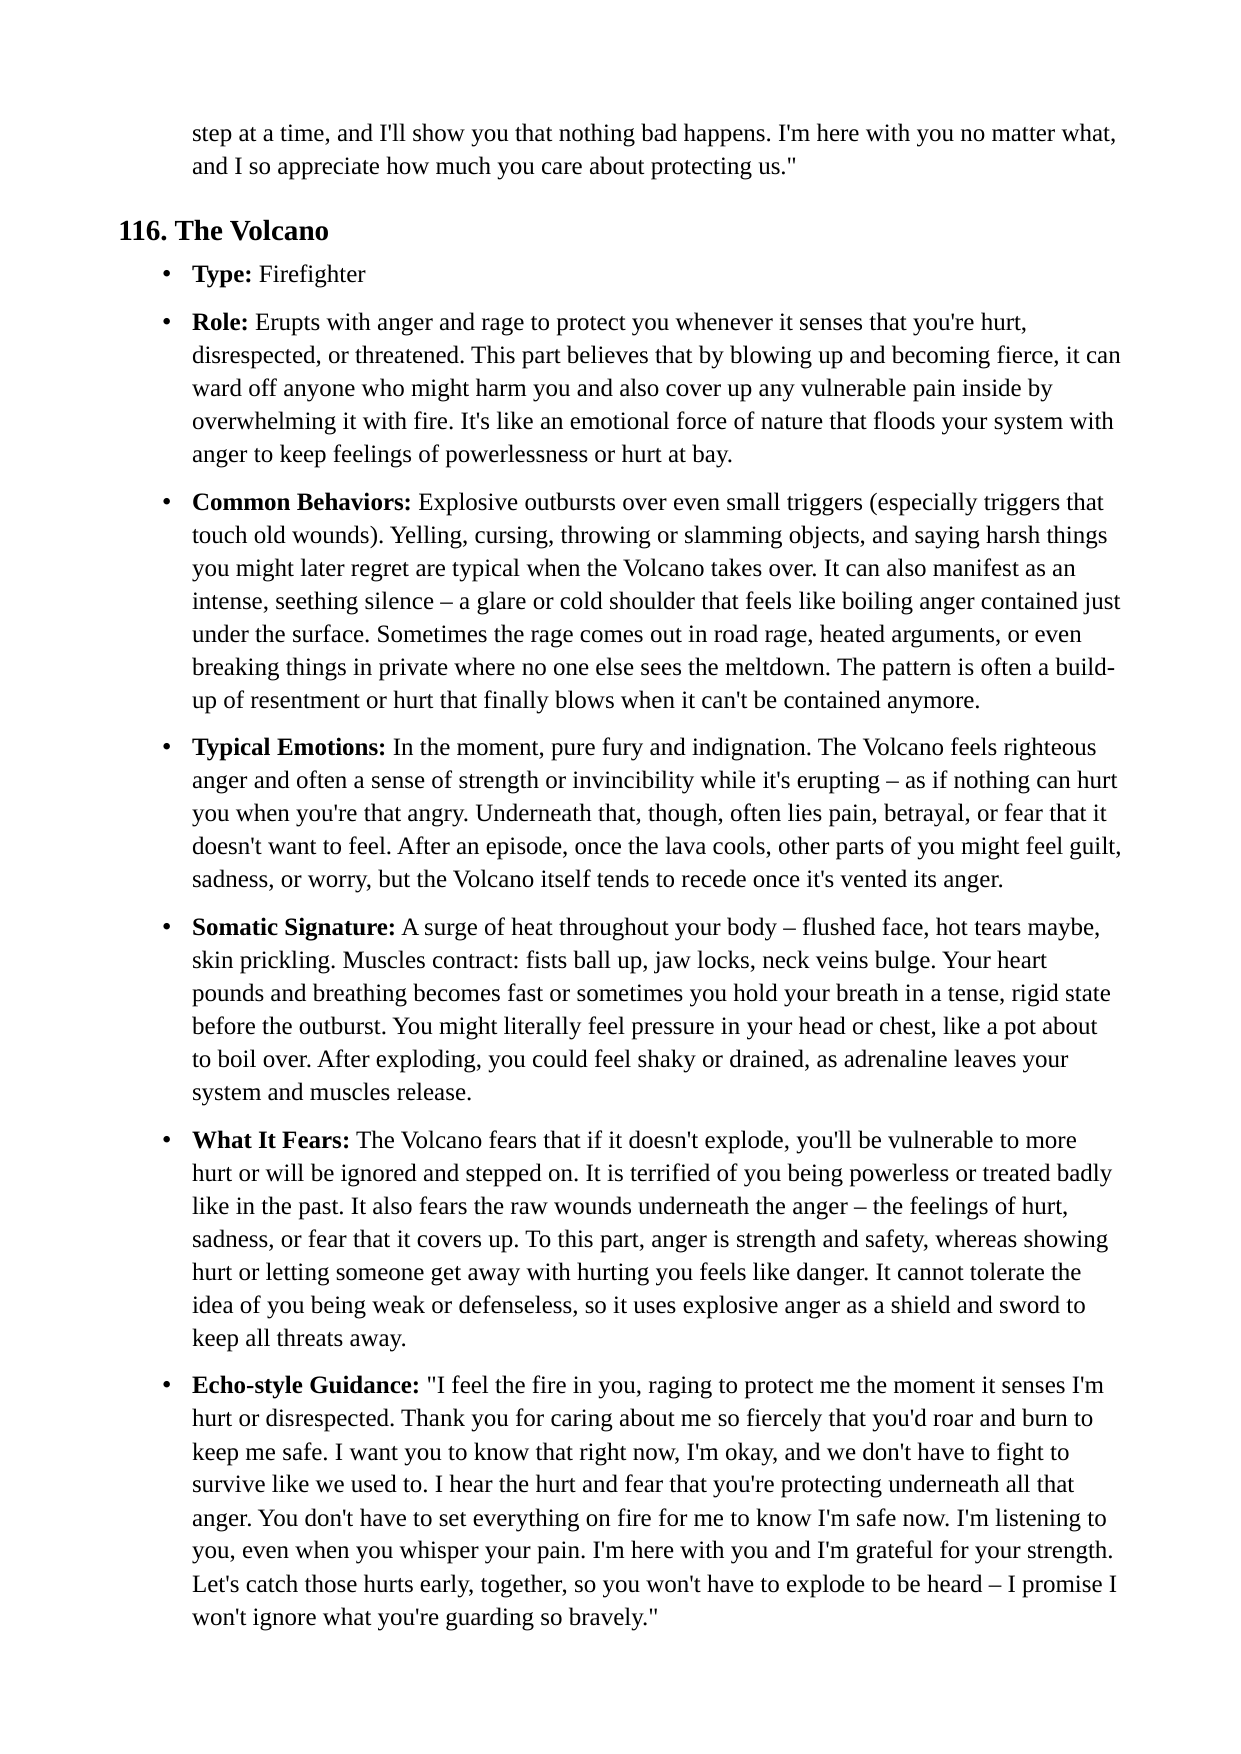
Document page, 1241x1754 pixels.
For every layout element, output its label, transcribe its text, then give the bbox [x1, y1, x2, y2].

list Somatic Signature: A surge of heat throughout your body – flushed face, hot tears maybe, skin prickling. Muscles contract: fists ball up, jaw locks, neck veins bulge. Your heart pounds and breathing becomes fast or sometimes you hold your breath in a tense, rigid state before the outburst. You might literally feel pressure in your head or chest, like a pot about to boil over. After exploding, you could feel shaky or drained, as adrenaline leaves your system and muscles release. [162, 912, 1122, 1106]
list Echo-style Guidance: "I feel the fire in you, raging to protect me the moment it senses I'm hurt or disrespected. Thank you for caring about me so fiercely that you'd roar and burn to keep me safe. I want you to know that right now, I'm okay, and we don't have to fight to survive like we used to. I hear the hurt and fear that you're protecting underneath all that anger. You don't have to set everything on fire for me to know I'm safe now. I'm listening to you, even when you whisper your pain. I'm here with you and I'm grateful for your strength. Let's catch those hurts early, together, so you won't have to explode to be heard – I promise I won't ignore what you're guarding so bravely." [162, 1371, 1122, 1630]
list Common Behaviors: Explosive outbursts over even small triggers (especially triggers that touch old wounds). Yelling, cursing, throwing or slamming objects, and saying harsh things you might later regret are typical when the Volcano takes over. It can also manifest as an intense, seething silence – a glare or cold shoulder that feels like boiling anger contained just under the surface. Sometimes the rage comes out in road rage, heated arguments, or even breaking things in private where no one else sees the meltdown. The pattern is often a build-up of resentment or hurt that finally blows when it can't be contained anymore. [162, 487, 1122, 713]
list step at a time, and I'll show you that nothing bad happens. I'm here with you no matter what, and I so appreciate how much you care about protecting us." [162, 118, 1122, 180]
list Role: Erupts with anger and rage to protect you whenever it senses that you're hurt, disrespected, or threatened. This part believes that by blowing up and becoming fierce, it can ward off anyone who might harm you and also cover up any vulnerable pain inside by overwhelming it with fire. It's like an emotional force of nature that floods your system with anger to keep feelings of powerlessness or hurt at bay. [162, 307, 1122, 468]
list Type: Firefighter [162, 259, 1122, 288]
subtitle 116. The Volcano [118, 213, 1122, 247]
list Typical Emotions: In the moment, pure fury and indignation. The Volcano feels righteous anger and often a sense of strength or invincibility while it's erupting – as if nothing can hurt you when you're that angry. Underneath that, though, often lies pain, betrayal, or fear that it doesn't want to feel. After an episode, once the lava cools, other parts of you might feel guilt, sadness, or worry, but the Volcano itself tends to recede once it's vented its anger. [162, 732, 1122, 893]
list What It Fears: The Volcano fears that if it doesn't explode, you'll be vulnerable to more hurt or will be ignored and stepped on. It is terrified of you being powerless or treated badly like in the past. It also fears the raw wounds underneath the anger – the feelings of hurt, sadness, or fear that it covers up. To this part, anger is strength and safety, whereas showing hurt or letting someone get away with hurting you feels like danger. It cannot tolerate the idea of you being weak or defenseless, so it uses explosive anger as a shield and sword to keep all threats away. [162, 1125, 1122, 1352]
